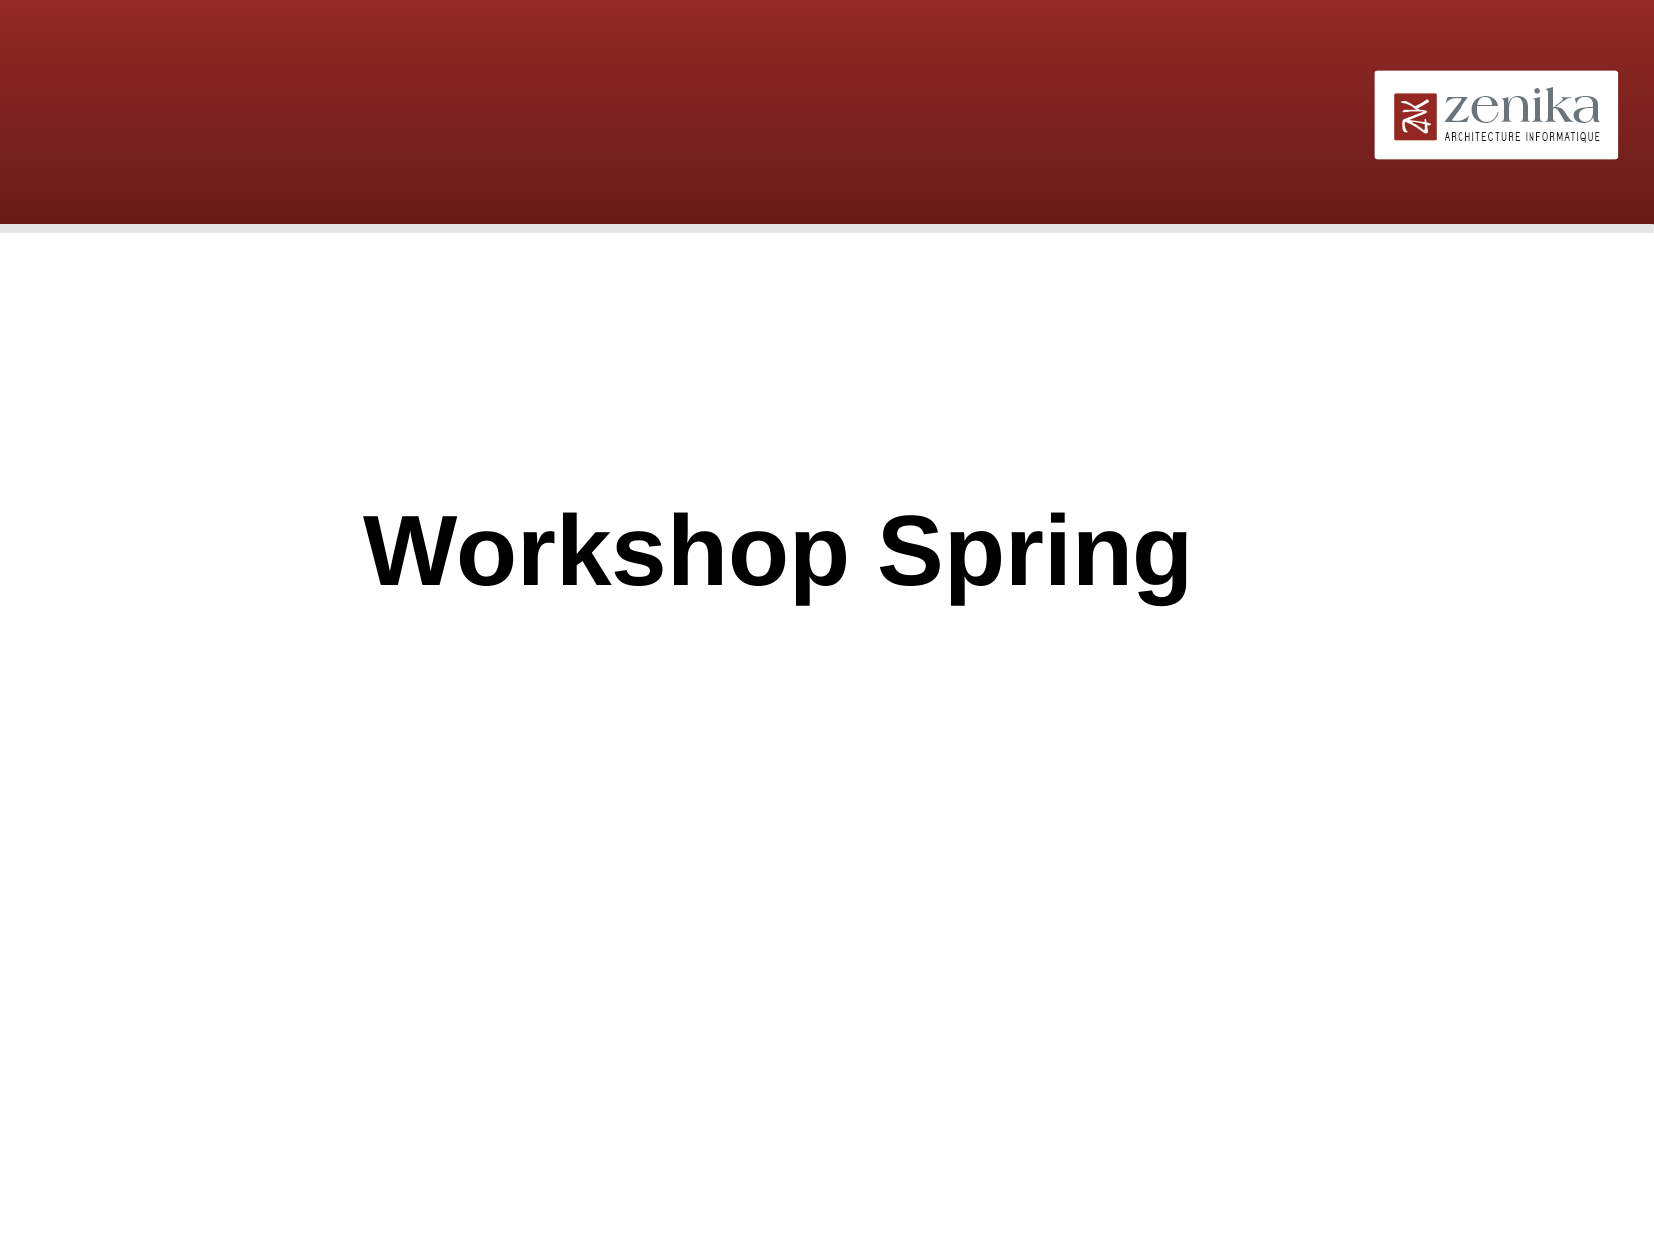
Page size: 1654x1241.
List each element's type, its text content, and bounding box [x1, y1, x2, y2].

text_box Workshop Spring [349, 487, 1330, 615]
picture [1392, 82, 1600, 149]
